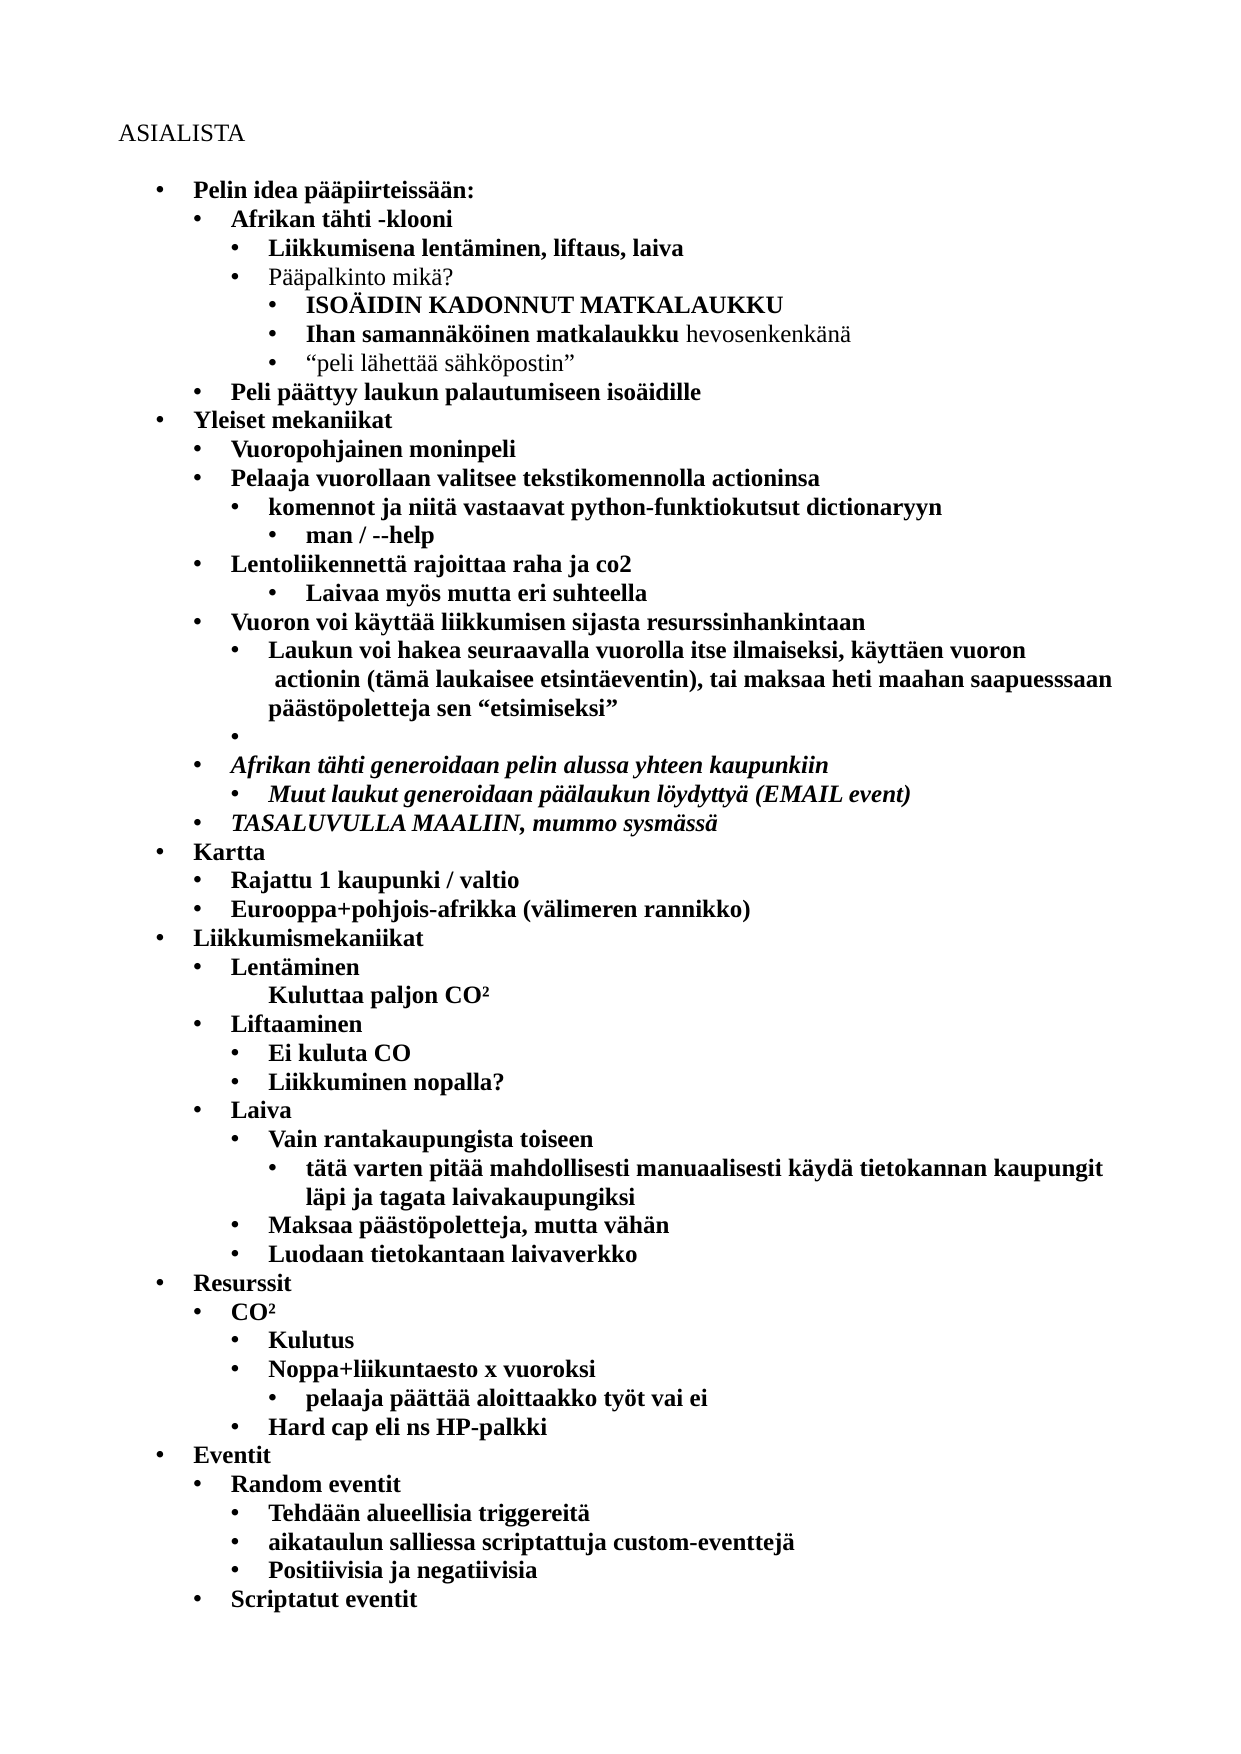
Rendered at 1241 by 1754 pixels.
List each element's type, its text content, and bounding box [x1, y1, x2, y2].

list Lentoliikennettä rajoittaa raha ja co2 [193, 549, 1122, 578]
list Vuoron voi käyttää liikkumisen sijasta resurssinhankintaan [193, 607, 1122, 636]
list Tehdään alueellisia triggereitä [231, 1498, 1122, 1527]
list Laivaa myös mutta eri suhteella [268, 578, 1122, 607]
list actionin (tämä laukaisee etsintäeventin), tai maksaa heti maahan saapuesssaan päästöpoletteja sen “etsimiseksi” [231, 664, 1122, 722]
list ISOÄIDIN KADONNUT MATKALAUKKU [268, 291, 1122, 319]
list TASALUVULLA MAALIIN, mummo sysmässä [193, 808, 1122, 837]
list Rajattu 1 kaupunki / valtio [193, 866, 1122, 894]
list CO² [193, 1297, 1122, 1326]
list pelaaja päättää aloittaakko työt vai ei [268, 1383, 1122, 1412]
list Vuoropohjainen moninpeli [193, 434, 1122, 463]
list Maksaa päästöpoletteja, mutta vähän [231, 1211, 1122, 1239]
list Resurssit [156, 1268, 1122, 1297]
list Kuluttaa paljon CO² [231, 981, 1122, 1009]
list Ei kuluta CO [231, 1038, 1122, 1067]
list Muut laukut generoidaan päälaukun löydyttyä (EMAIL event) [231, 779, 1122, 808]
list Liikkumisena lentäminen, liftaus, laiva [231, 233, 1122, 262]
list Laukun voi hakea seuraavalla vuorolla itse ilmaiseksi, käyttäen vuoron [231, 636, 1122, 664]
list Noppa+liikuntaesto x vuoroksi [231, 1354, 1122, 1383]
list Yleiset mekaniikat [156, 406, 1122, 434]
list Liftaaminen [193, 1009, 1122, 1038]
list Ihan samannäköinen matkalaukku hevosenkenkänä [268, 319, 1122, 348]
list man / --help [268, 521, 1122, 549]
list aikataulun salliessa scriptattuja custom-eventtejä [231, 1527, 1122, 1556]
list Luodaan tietokantaan laivaverkko [231, 1239, 1122, 1268]
list Kulutus [231, 1326, 1122, 1354]
list Afrikan tähti -klooni [193, 204, 1122, 233]
list Liikkumismekaniikat [156, 923, 1122, 952]
list Laiva [193, 1096, 1122, 1124]
list Eurooppa+pohjois-afrikka (välimeren rannikko) [193, 894, 1122, 923]
text ASIALISTA [118, 118, 1122, 147]
list komennot ja niitä vastaavat python-funktiokutsut dictionaryyn [231, 492, 1122, 521]
list “peli lähettää sähköpostin” [268, 348, 1122, 377]
list Scriptatut eventit [193, 1584, 1122, 1613]
list Pääpalkinto mikä? [231, 262, 1122, 291]
list Eventit [156, 1441, 1122, 1469]
list Pelaaja vuorollaan valitsee tekstikomennolla actioninsa [193, 463, 1122, 492]
list Liikkuminen nopalla? [231, 1067, 1122, 1096]
list Vain rantakaupungista toiseen [231, 1124, 1122, 1153]
list Peli päättyy laukun palautumiseen isoäidille [193, 377, 1122, 406]
list Pelin idea pääpiirteissään: [156, 176, 1122, 204]
list Positiivisia ja negatiivisia [231, 1556, 1122, 1584]
list Random eventit [193, 1469, 1122, 1498]
list Hard cap eli ns HP-palkki [231, 1412, 1122, 1441]
list Afrikan tähti generoidaan pelin alussa yhteen kaupunkiin [193, 751, 1122, 779]
list Lentäminen [193, 952, 1122, 981]
list Kartta [156, 837, 1122, 866]
list tätä varten pitää mahdollisesti manuaalisesti käydä tietokannan kaupungit läpi ja tagata laivakaupungiksi [268, 1153, 1122, 1211]
